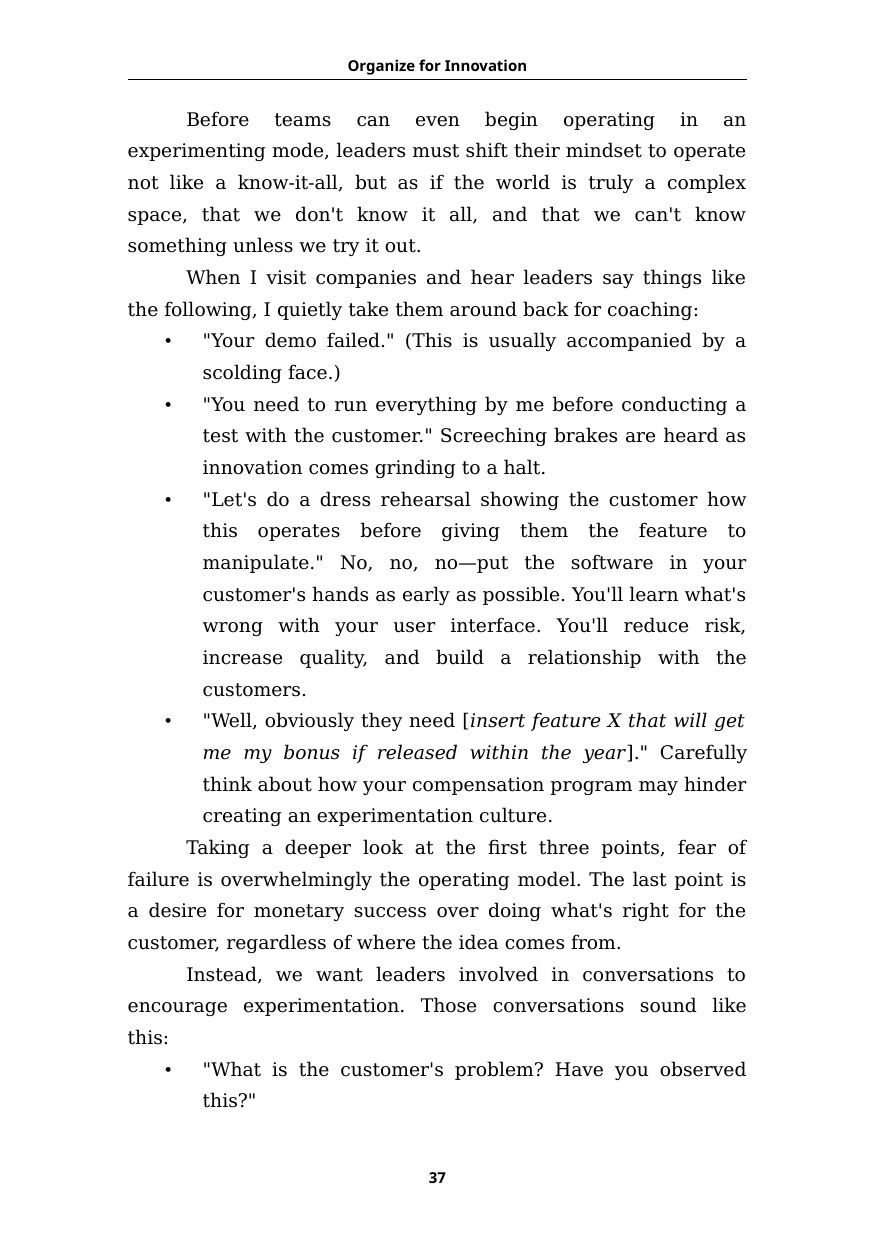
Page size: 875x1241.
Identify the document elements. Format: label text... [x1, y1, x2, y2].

list "Your demo failed." (This is usually accompanied by a scolding face.) [165, 330, 747, 384]
list "Well, obviously they need [insert feature X that will get me my bonus if released within the year]." Carefully think about how your compensation program may hinder creating an experimentation culture. [165, 710, 747, 827]
list "Let's do a dress rehearsal showing the customer how this operates before giving them the feature to manipulate." No, no, no—put the software in your customer's hands as early as possible. You'll learn what's wrong with your user interface. You'll reduce risk, increase quality, and build a relationship with the customers. [165, 489, 747, 701]
text When I visit companies and hear leaders say things like the following, I quietly take them around back for coaching: [127, 267, 747, 321]
text Taking a deeper look at the first three points, fear of failure is overwhelmingly the operating model. The last point is a desire for monetary success over doing what's right for the customer, regardless of where the idea comes from. [127, 837, 747, 954]
list "What is the customer's problem? Have you observed this?" [165, 1059, 747, 1112]
text Before teams can even begin operating in an experimenting mode, leaders must shift their mindset to operate not like a know-it-all, but as if the world is truly a complex space, that we don't know it all, and that we can't know something unless we try it out. [127, 109, 747, 257]
list "You need to run everything by me before conducting a test with the customer." Screeching brakes are heard as innovation comes grinding to a halt. [165, 394, 747, 479]
text Instead, we want leaders involved in conversations to encourage experimentation. Those conversations sound like this: [127, 964, 747, 1049]
